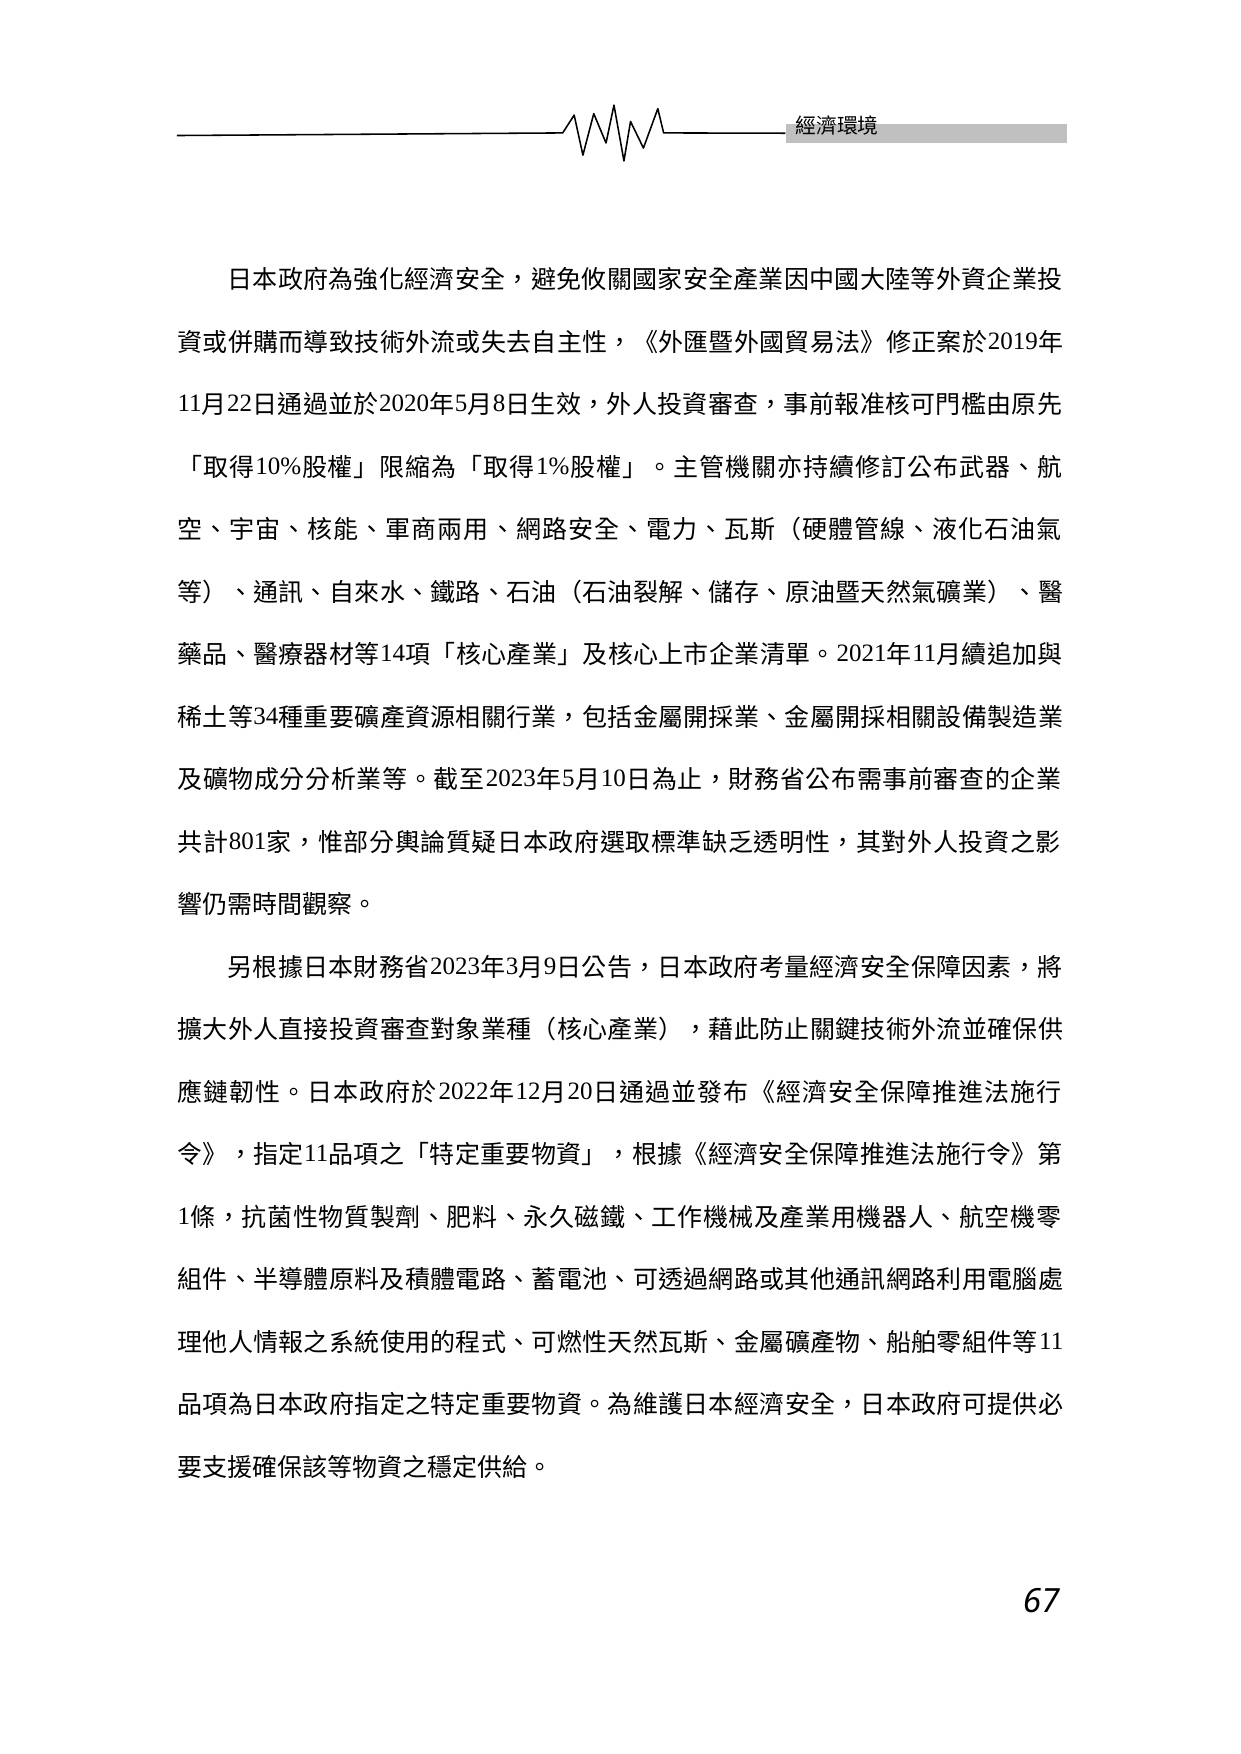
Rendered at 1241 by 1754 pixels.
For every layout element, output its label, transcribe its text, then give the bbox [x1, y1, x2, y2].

text 日本政府為強化經濟安全，避免攸關國家安全產業因中國大陸等外資企業投資或併購而導致技術外流或失去自主性，《外匯暨外國貿易法》修正案於2019年11月22日通過並於2020年5月8日生效，外人投資審查，事前報准核可門檻由原先「取得10%股權」限縮為「取得1%股權」。主管機關亦持續修訂公布武器、航空、宇宙、核能、軍商兩用、網路安全、電力、瓦斯（硬體管線、液化石油氣等）、通訊、自來水、鐵路、石油（石油裂解、儲存、原油暨天然氣礦業）、醫藥品、醫療器材等14項「核心產業」及核心上市企業清單。2021年11月續追加與稀土等34種重要礦產資源相關行業，包括金屬開採業、金屬開採相關設備製造業及礦物成分分析業等。截至2023年5月10日為止，財務省公布需事前審查的企業共計801家，惟部分輿論質疑日本政府選取標準缺乏透明性，其對外人投資之影響仍需時間觀察。 [177, 236, 1063, 924]
text 另根據日本財務省2023年3月9日公告，日本政府考量經濟安全保障因素，將擴大外人直接投資審查對象業種（核心產業），藉此防止關鍵技術外流並確保供應鏈韌性。日本政府於2022年12月20日通過並發布《經濟安全保障推進法施行令》，指定11品項之「特定重要物資」，根據《經濟安全保障推進法施行令》第1條，抗菌性物質製劑、肥料、永久磁鐵、工作機械及產業用機器人、航空機零組件、半導體原料及積體電路、蓄電池、可透過網路或其他通訊網路利用電腦處理他人情報之系統使用的程式、可燃性天然瓦斯、金屬礦產物、船舶零組件等11品項為日本政府指定之特定重要物資。為維護日本經濟安全，日本政府可提供必要支援確保該等物資之穩定供給。 [177, 924, 1063, 1486]
